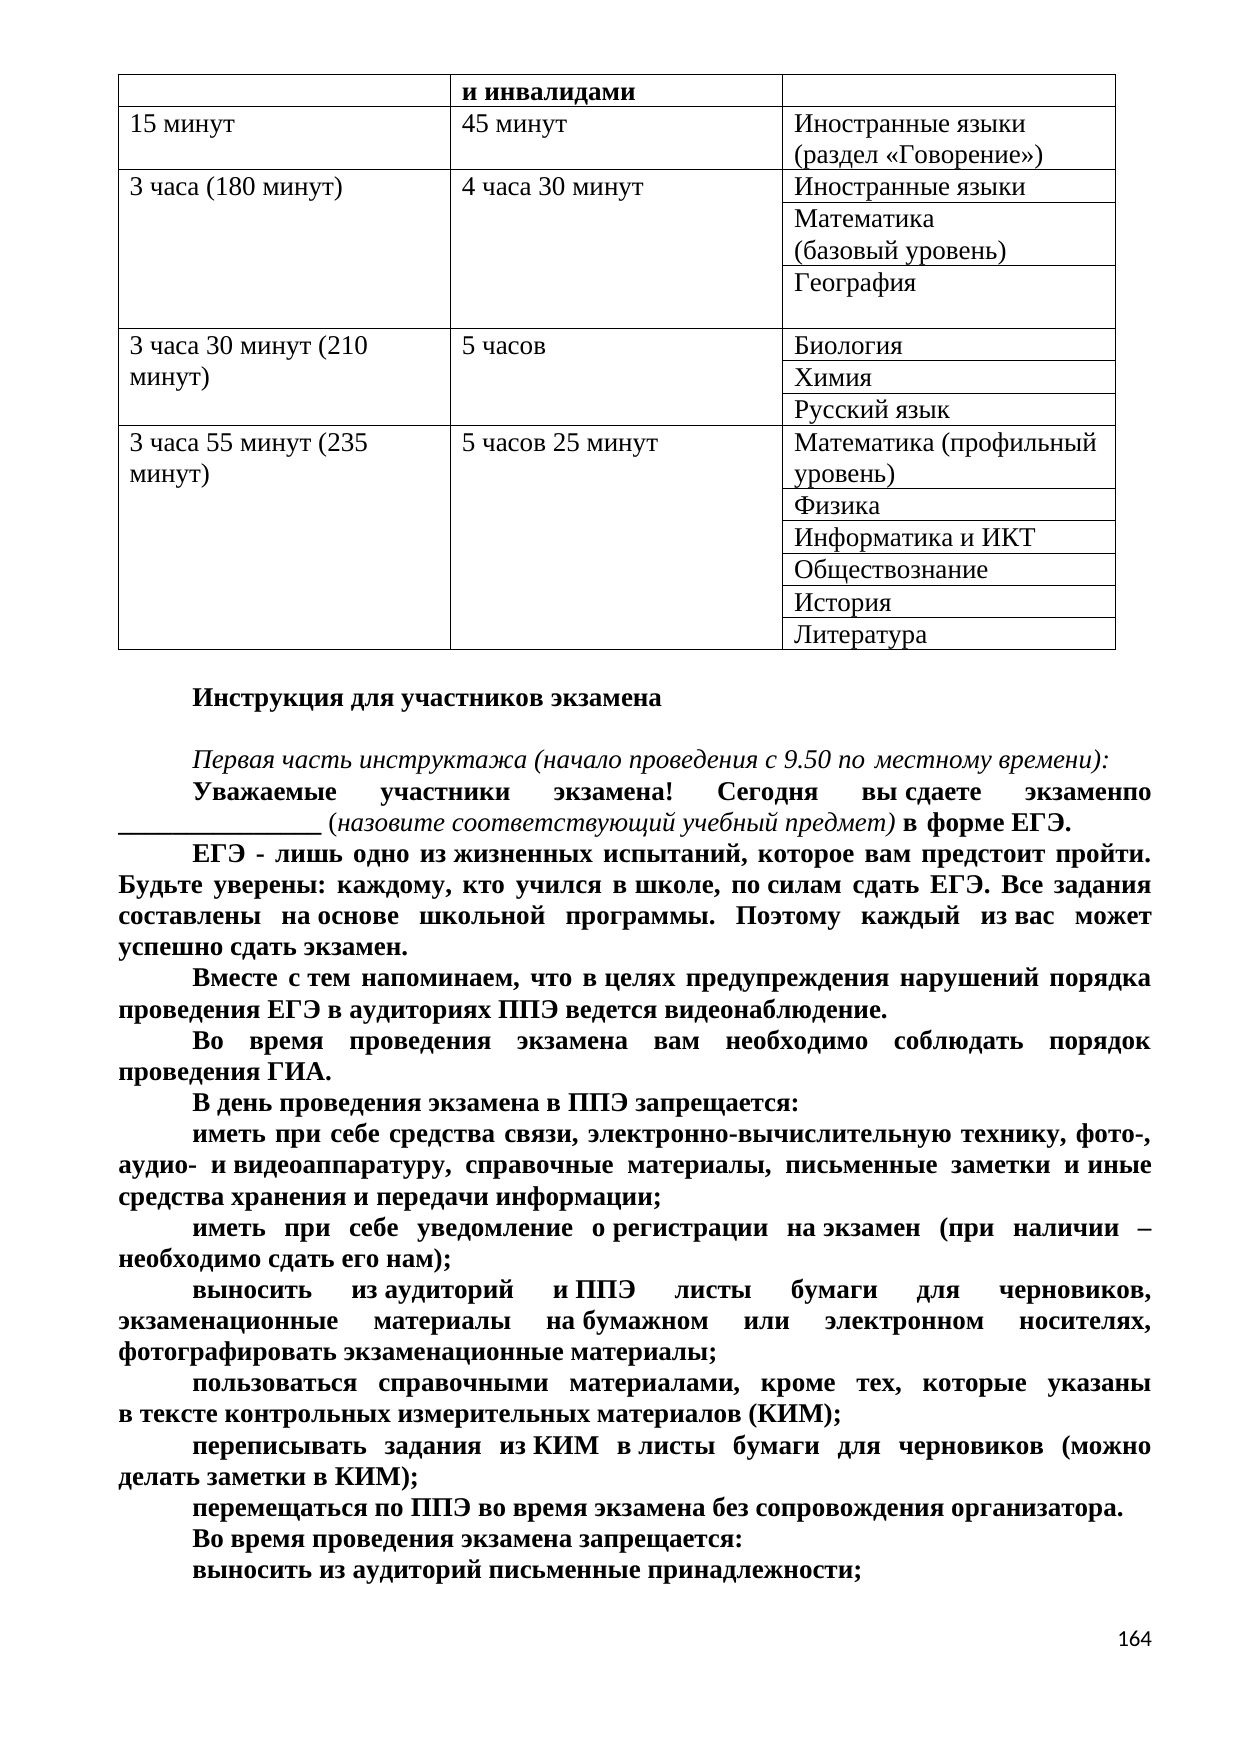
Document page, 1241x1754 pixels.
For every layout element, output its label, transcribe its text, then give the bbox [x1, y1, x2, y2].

table_cell 4 часа 30 минут [451, 170, 782, 328]
table_cell Математика (профильный уровень) [783, 426, 1115, 488]
text Инструкция для участников экзамена [118, 681, 1152, 712]
table_cell Математика (базовый уровень) [783, 203, 1115, 265]
text Вместе с тем напоминаем, что в целях предупреждения нарушений порядка проведения ЕГЭ в аудиториях ППЭ ведется видеонаблюдение. [118, 962, 1152, 1024]
table_header [783, 75, 1115, 106]
table_cell Литература [783, 618, 1115, 649]
table_cell География [783, 266, 1115, 328]
text выносить из аудиторий и ППЭ листы бумаги для черновиков, экзаменационные материалы на бумажном или электронном носителях, фотографировать экзаменационные материалы; [118, 1273, 1152, 1366]
text иметь при себе уведомление о регистрации на экзамен (при наличии – необходимо сдать его нам); [118, 1211, 1152, 1273]
text иметь при себе средства связи, электронно-вычислительную технику, фото-, аудио- и видеоаппаратуру, справочные материалы, письменные заметки и иные средства хранения и передачи информации; [118, 1117, 1152, 1211]
table_cell Физика [783, 489, 1115, 520]
text перемещаться по ППЭ во время экзамена без сопровождения организатора. [118, 1491, 1152, 1522]
table_cell 3 часа (180 минут) [119, 170, 450, 328]
table_cell 5 часов 25 минут [451, 426, 782, 649]
table_cell 15 минут [119, 107, 450, 169]
table_cell Иностранные языки (раздел «Говорение») [783, 107, 1115, 169]
text пользоваться справочными материалами, кроме тех, которые указаны в тексте контрольных измерительных материалов (КИМ); [118, 1366, 1152, 1429]
text Во время проведения экзамена запрещается: [118, 1522, 1152, 1553]
text В день проведения экзамена в ППЭ запрещается: [118, 1086, 1152, 1117]
table_cell 45 минут [451, 107, 782, 169]
table_cell 3 часа 55 минут (235 минут) [119, 426, 450, 649]
text ЕГЭ - лишь одно из жизненных испытаний, которое вам предстоит пройти. Будьте уверены: каждому, кто учился в школе, по силам сдать ЕГЭ. Все задания составлены на основе школьной программы. Поэтому каждый из вас может успешно сдать экзамен. [118, 837, 1152, 962]
text переписывать задания из КИМ в листы бумаги для черновиков (можно делать заметки в КИМ); [118, 1429, 1152, 1491]
table_cell Русский язык [783, 394, 1115, 425]
table_cell 3 часа 30 минут (210 минут) [119, 329, 450, 425]
table_header [119, 75, 450, 106]
table_cell 5 часов [451, 329, 782, 425]
text Во время проведения экзамена вам необходимо соблюдать порядок проведения ГИА. [118, 1024, 1152, 1086]
table_cell Обществознание [783, 554, 1115, 585]
text Уважаемые участники экзамена! Сегодня вы сдаете экзаменпо _______________ (назовите соответствующий учебный предмет) в форме ЕГЭ. [118, 775, 1152, 837]
text Первая часть инструктажа (начало проведения с 9.50 по местному времени): [118, 743, 1152, 775]
table_cell Информатика и ИКТ [783, 521, 1115, 552]
text выносить из аудиторий письменные принадлежности; [118, 1553, 1152, 1584]
table_cell Биология [783, 329, 1115, 360]
table_header и инвалидами [451, 75, 782, 106]
table_cell Химия [783, 361, 1115, 393]
table_cell Иностранные языки [783, 170, 1115, 202]
table_cell История [783, 586, 1115, 617]
